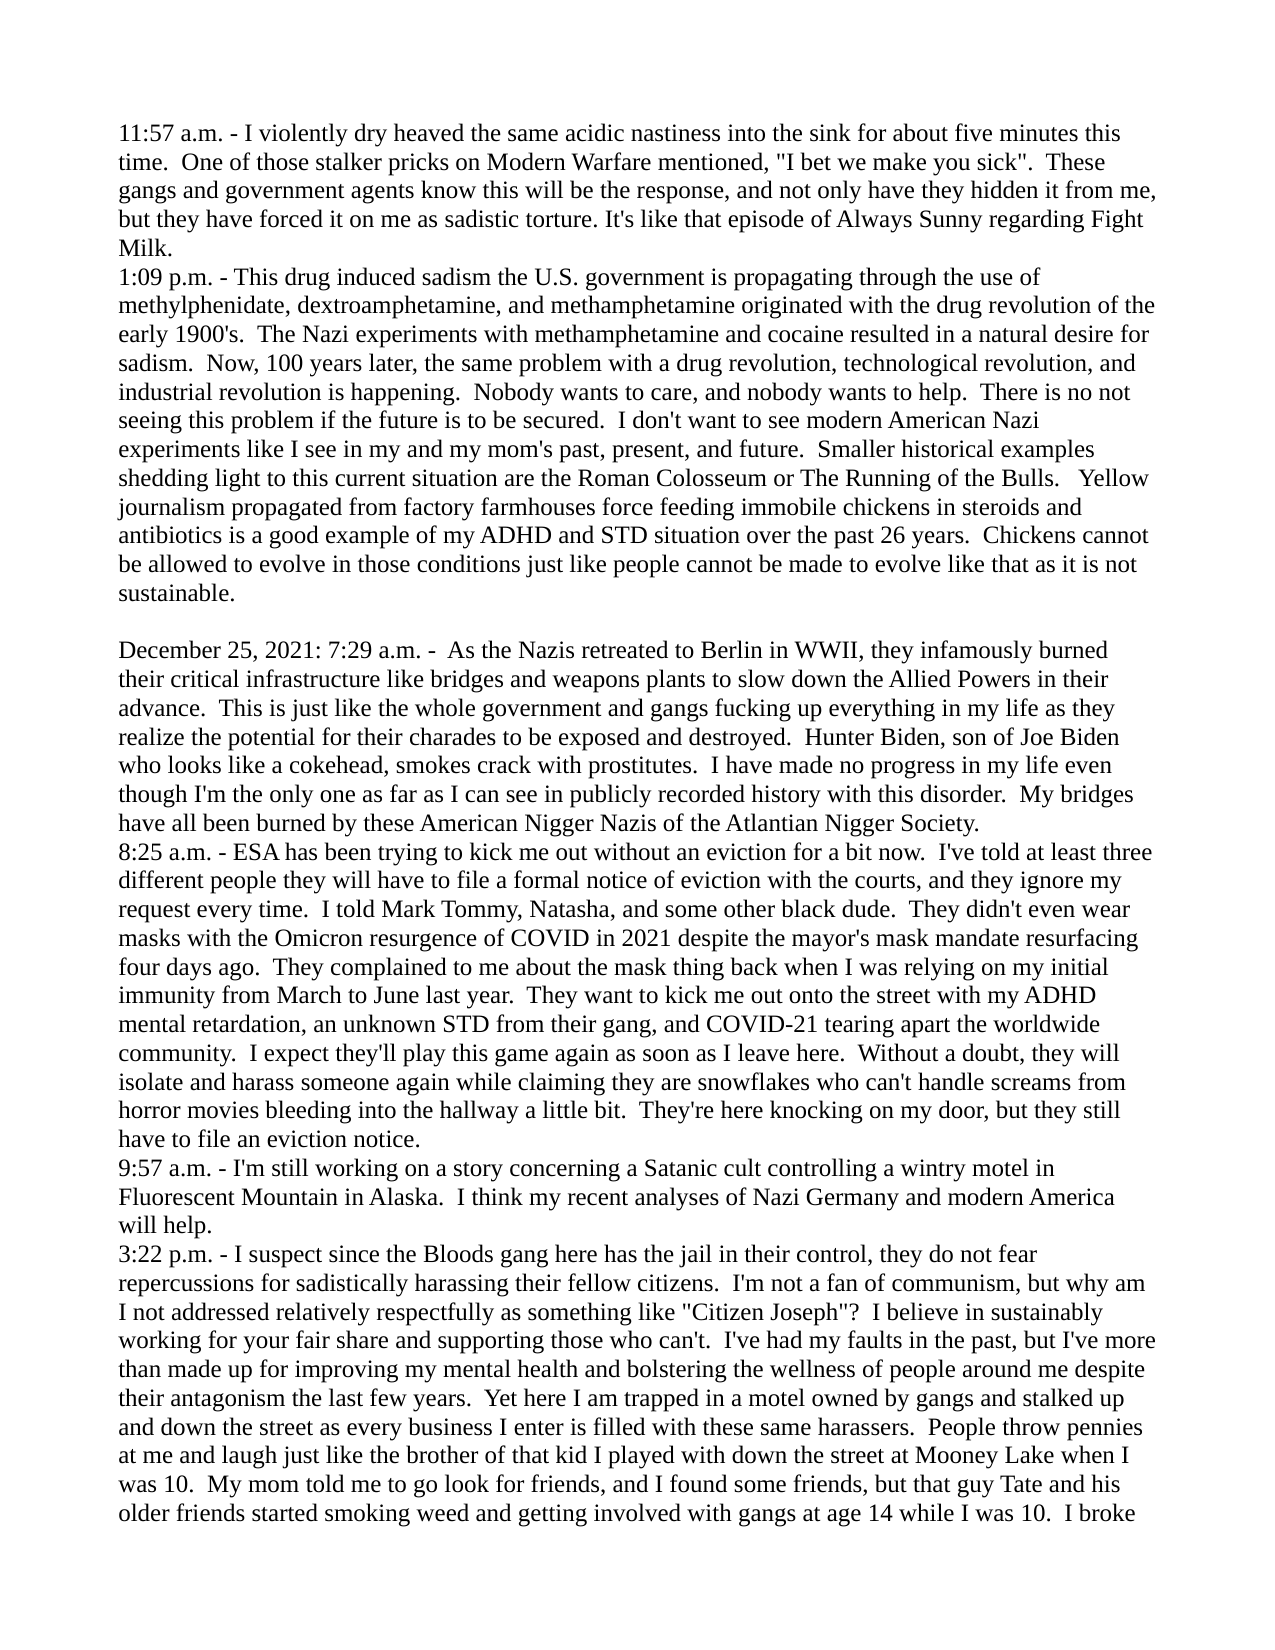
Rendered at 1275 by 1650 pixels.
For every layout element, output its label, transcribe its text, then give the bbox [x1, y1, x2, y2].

text 11:57 a.m. - I violently dry heaved the same acidic nastiness into the sink for about five minutes this time. One of those stalker pricks on Modern Warfare mentioned, "I bet we make you sick". These gangs and government agents know this will be the response, and not only have they hidden it from me, but they have forced it on me as sadistic torture. It's like that episode of Always Sunny regarding Fight Milk. [118, 118, 1157, 262]
text 9:57 a.m. - I'm still working on a story concerning a Satanic cult controlling a wintry motel in Fluorescent Mountain in Alaska. I think my recent analyses of Nazi Germany and modern America will help. [118, 1153, 1157, 1239]
text 8:25 a.m. - ESA has been trying to kick me out without an eviction for a bit now. I've told at least three different people they will have to file a formal notice of eviction with the courts, and they ignore my request every time. I told Mark Tommy, Natasha, and some other black dude. They didn't even wear masks with the Omicron resurgence of COVID in 2021 despite the mayor's mask mandate resurfacing four days ago. They complained to me about the mask thing back when I was relying on my initial immunity from March to June last year. They want to kick me out onto the street with my ADHD mental retardation, an unknown STD from their gang, and COVID-21 tearing apart the worldwide community. I expect they'll play this game again as soon as I leave here. Without a doubt, they will isolate and harass someone again while claiming they are snowflakes who can't handle screams from horror movies bleeding into the hallway a little bit. They're here knocking on my door, but they still have to file an eviction notice. [118, 837, 1157, 1153]
text 1:09 p.m. - This drug induced sadism the U.S. government is propagating through the use of methylphenidate, dextroamphetamine, and methamphetamine originated with the drug revolution of the early 1900's. The Nazi experiments with methamphetamine and cocaine resulted in a natural desire for sadism. Now, 100 years later, the same problem with a drug revolution, technological revolution, and industrial revolution is happening. Nobody wants to care, and nobody wants to help. There is no not seeing this problem if the future is to be secured. I don't want to see modern American Nazi experiments like I see in my and my mom's past, present, and future. Smaller historical examples shedding light to this current situation are the Roman Colosseum or The Running of the Bulls. Yellow journalism propagated from factory farmhouses force feeding immobile chickens in steroids and antibiotics is a good example of my ADHD and STD situation over the past 26 years. Chickens cannot be allowed to evolve in those conditions just like people cannot be made to evolve like that as it is not sustainable. [118, 262, 1157, 607]
text December 25, 2021: 7:29 a.m. - As the Nazis retreated to Berlin in WWII, they infamously burned their critical infrastructure like bridges and weapons plants to slow down the Allied Powers in their advance. This is just like the whole government and gangs fucking up everything in my life as they realize the potential for their charades to be exposed and destroyed. Hunter Biden, son of Joe Biden who looks like a cokehead, smokes crack with prostitutes. I have made no progress in my life even though I'm the only one as far as I can see in publicly recorded history with this disorder. My bridges have all been burned by these American Nigger Nazis of the Atlantian Nigger Society. [118, 636, 1157, 837]
text 3:22 p.m. - I suspect since the Bloods gang here has the jail in their control, they do not fear repercussions for sadistically harassing their fellow citizens. I'm not a fan of communism, but why am I not addressed relatively respectfully as something like "Citizen Joseph"? I believe in sustainably working for your fair share and supporting those who can't. I've had my faults in the past, but I've more than made up for improving my mental health and bolstering the wellness of people around me despite their antagonism the last few years. Yet here I am trapped in a motel owned by gangs and stalked up and down the street as every business I enter is filled with these same harassers. People throw pennies at me and laugh just like the brother of that kid I played with down the street at Mooney Lake when I was 10. My mom told me to go look for friends, and I found some friends, but that guy Tate and his older friends started smoking weed and getting involved with gangs at age 14 while I was 10. I broke [118, 1239, 1157, 1527]
